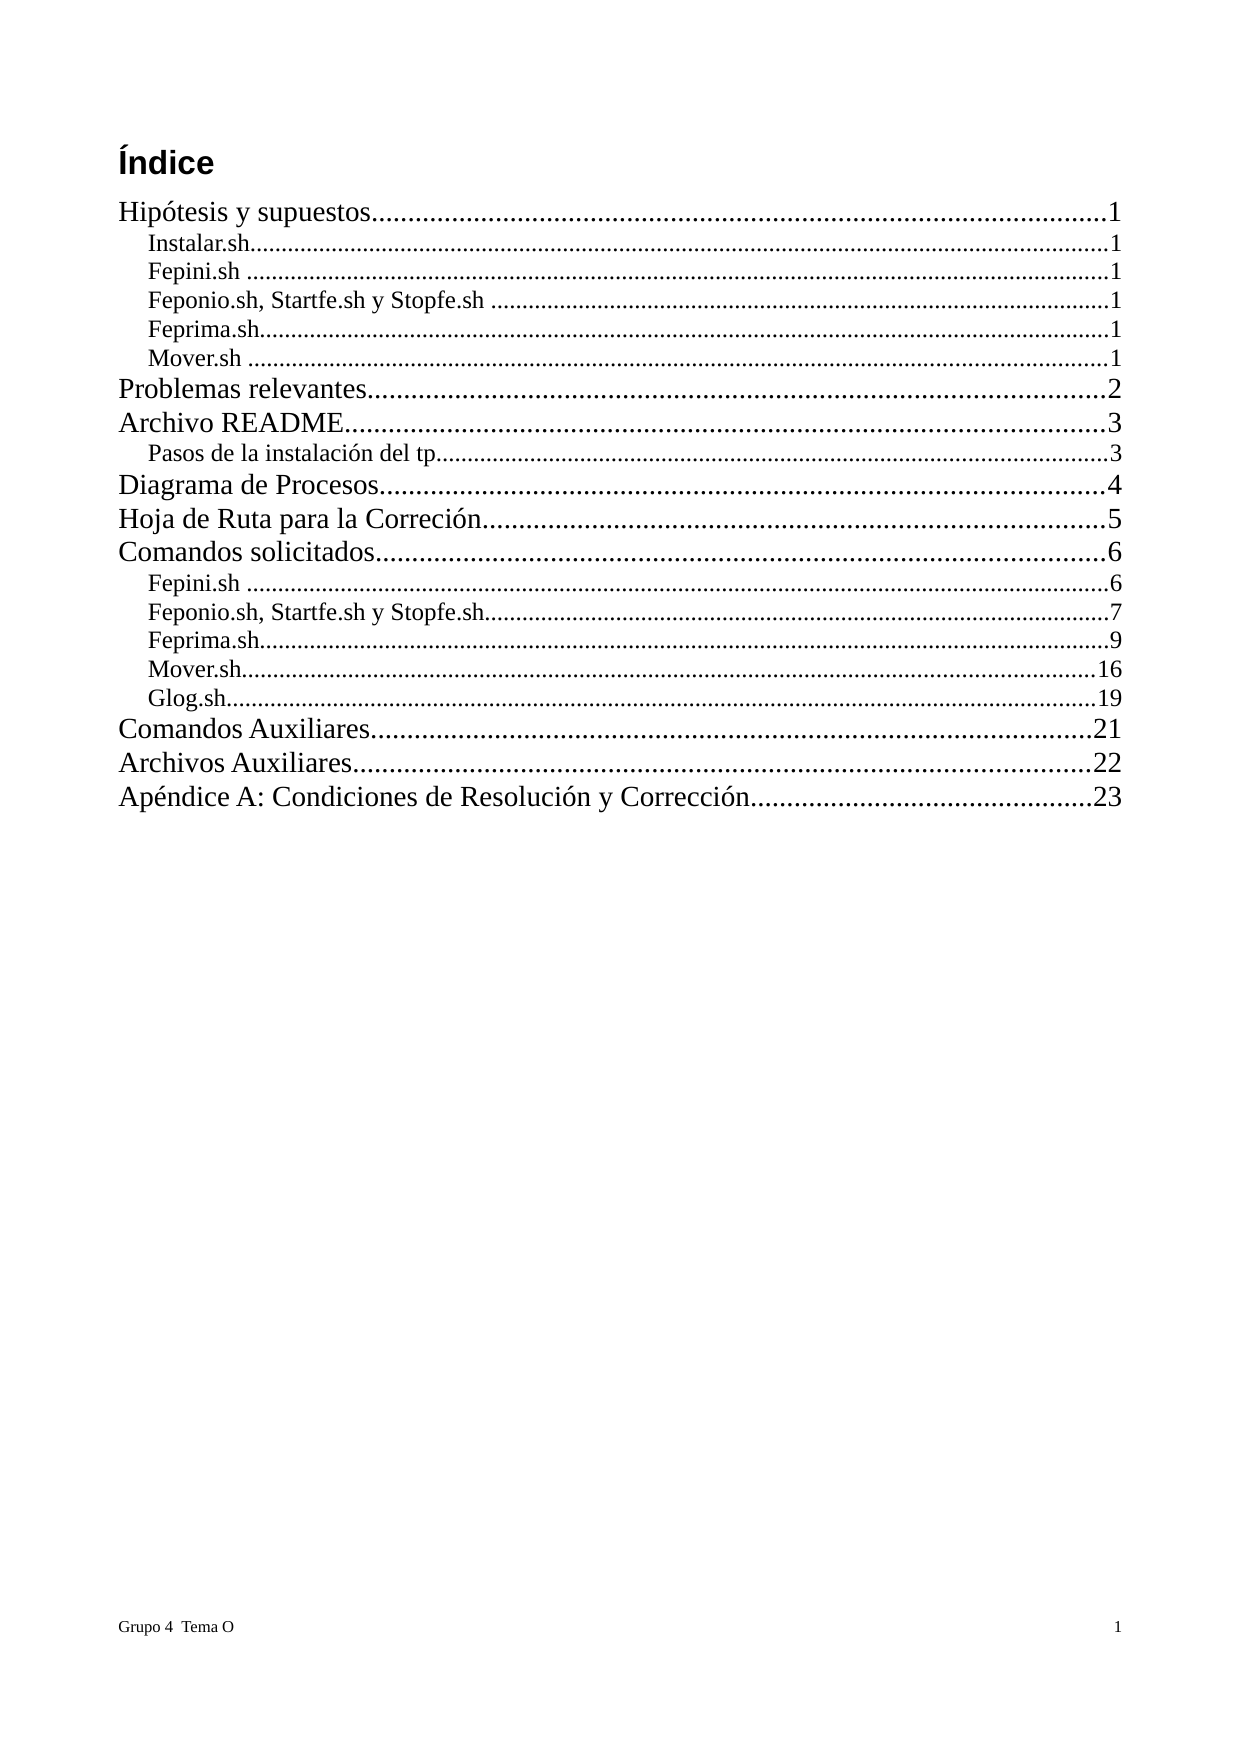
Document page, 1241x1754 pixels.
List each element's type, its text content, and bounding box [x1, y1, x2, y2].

text Apéndice A: Condiciones de Resolución y Corrección 23 [118, 779, 1122, 812]
text Instalar.sh 1 [148, 228, 1122, 256]
text Problemas relevantes 2 [118, 371, 1122, 405]
text Comandos Auxiliares 21 [118, 712, 1122, 745]
text Archivos Auxiliares 22 [118, 745, 1122, 779]
text Feprima.sh 9 [148, 625, 1122, 654]
text Comandos solicitados 6 [118, 534, 1122, 568]
text Feponio.sh, Startfe.sh y Stopfe.sh 1 [148, 285, 1122, 314]
text Feponio.sh, Startfe.sh y Stopfe.sh 7 [148, 597, 1122, 625]
text Fepini.sh 6 [148, 568, 1122, 597]
subtitle Índice [118, 143, 1122, 182]
text Feprima.sh 1 [148, 314, 1122, 343]
text Glog.sh 19 [148, 683, 1122, 712]
text Pasos de la instalación del tp 3 [148, 438, 1122, 467]
text Archivo README 3 [118, 405, 1122, 438]
text Mover.sh 1 [148, 343, 1122, 371]
text Hoja de Ruta para la Correción 5 [118, 501, 1122, 534]
text Hipótesis y supuestos 1 [118, 194, 1122, 228]
text Fepini.sh 1 [148, 256, 1122, 285]
text Diagrama de Procesos 4 [118, 467, 1122, 501]
text Mover.sh 16 [148, 654, 1122, 683]
